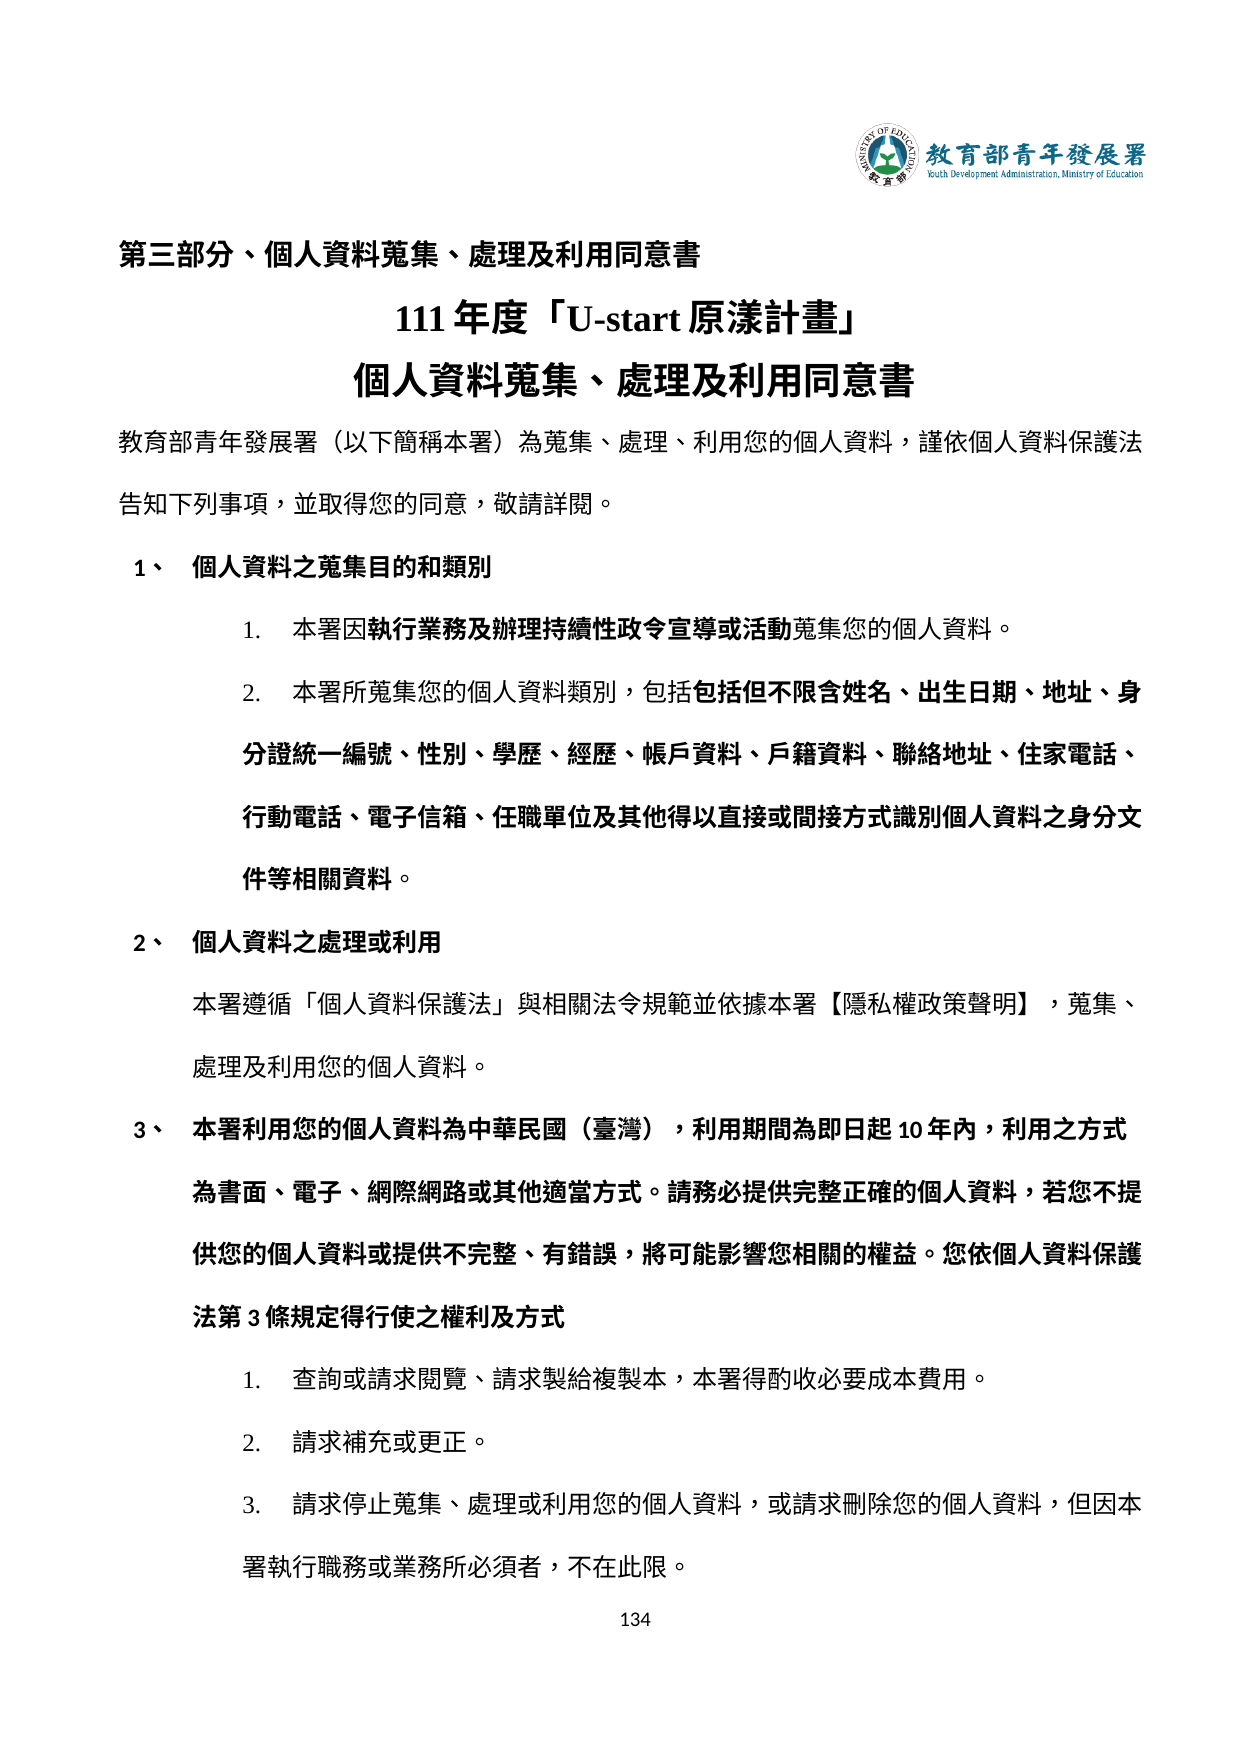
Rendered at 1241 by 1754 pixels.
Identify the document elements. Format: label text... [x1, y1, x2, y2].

list 查詢或請求閱覽、請求製給複製本，本署得酌收必要成本費用。 [242, 1336, 1152, 1399]
list 請求停止蒐集、處理或利用您的個人資料，或請求刪除您的個人資料，但因本署執行職務或業務所必須者，不在此限。 [242, 1461, 1152, 1586]
text 教育部青年發展署（以下簡稱本署）為蒐集、處理、利用您的個人資料，謹依個人資料保護法告知下列事項，並取得您的同意，敬請詳閱。 [118, 399, 1152, 524]
list 個人資料之處理或利用 [133, 899, 1152, 961]
list 請求補充或更正。 [242, 1399, 1152, 1461]
text 111年度「U-start原漾計畫」 [118, 274, 1152, 336]
list 本署所蒐集您的個人資料類別，包括包括但不限含姓名、出生日期、地址、身分證統一編號、性別、學歷、經歷、帳戶資料、戶籍資料、聯絡地址、住家電話、行動電話、電子信箱、任職單位及其他得以直接或間接方式識別個人資料之身分文件等相關資料。 [242, 649, 1152, 899]
list 本署因執行業務及辦理持續性政令宣導或活動蒐集您的個人資料。 [242, 586, 1152, 649]
list 個人資料之蒐集目的和類別 [133, 524, 1152, 586]
text 個人資料蒐集、處理及利用同意書 [118, 336, 1152, 399]
text 本署遵循「個人資料保護法」與相關法令規範並依據本署【隱私權政策聲明】，蒐集、處理及利用您的個人資料。 [192, 961, 1152, 1086]
list 本署利用您的個人資料為中華民國（臺灣），利用期間為即日起10年內，利用之方式為書面、電子、網際網路或其他適當方式。請務必提供完整正確的個人資料，若您不提供您的個人資料或提供不完整、有錯誤，將可能影響您相關的權益。您依個人資料保護法第3條規定得行使之權利及方式 [133, 1086, 1152, 1336]
text 第三部分、個人資料蒐集、處理及利用同意書 [118, 211, 1152, 274]
